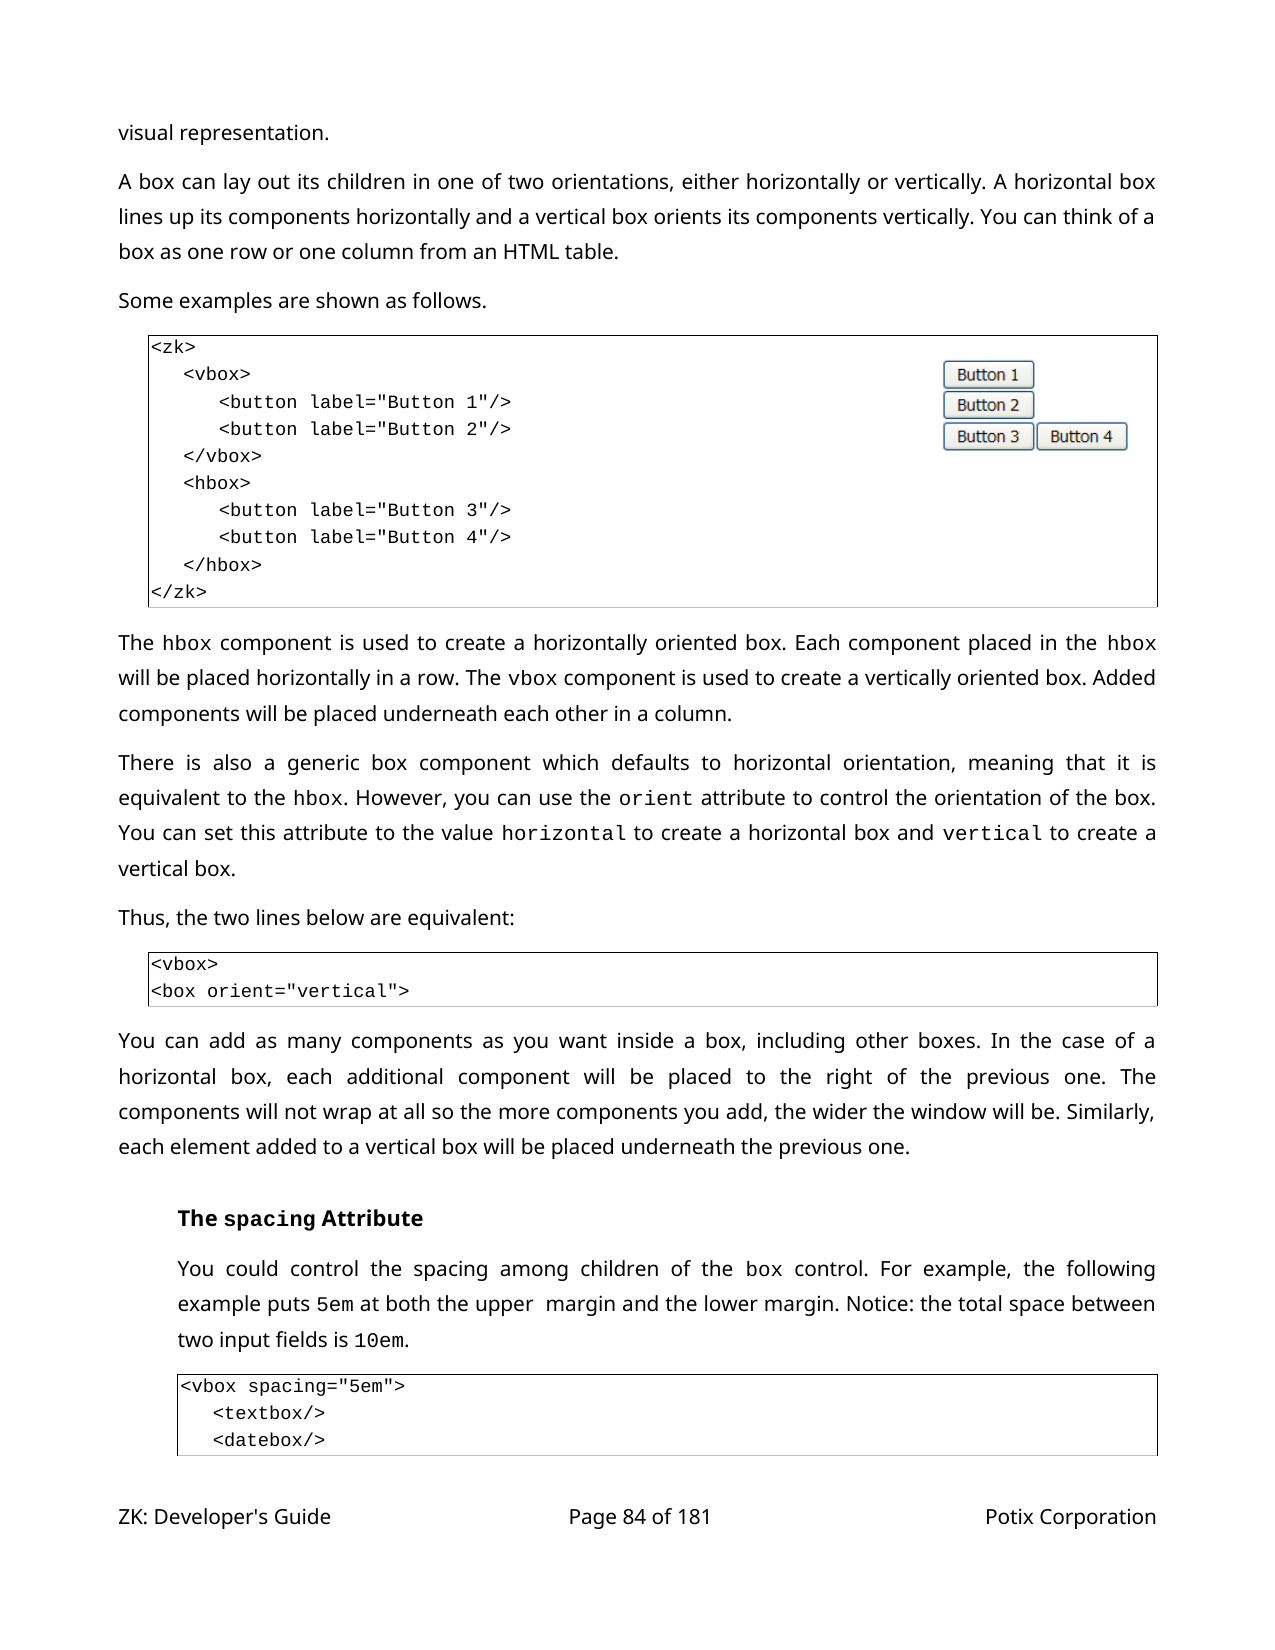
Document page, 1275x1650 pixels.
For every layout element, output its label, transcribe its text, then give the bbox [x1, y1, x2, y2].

text A box can lay out its children in one of two orientations, either horizontally or vertically. A horizontal box lines up its components horizontally and a vertical box orients its components vertically. You can think of a box as one row or one column from an HTML table. [118, 167, 1157, 266]
text <button label="Button 4"/> [149, 525, 1157, 550]
text <box orient="vertical"> [149, 979, 1157, 1006]
text Thus, the two lines below are equivalent: [118, 903, 1157, 931]
text <button label="Button 1"/> [149, 389, 939, 414]
text <hbox> [149, 471, 1157, 495]
text [1131, 389, 1157, 414]
text <vbox> [149, 362, 939, 387]
text [1131, 362, 1157, 387]
text You could control the spacing among children of the box control. For example, the following example puts 5em at both the upper margin and the lower margin. Notice: the total space between two input fields is 10em. [177, 1254, 1157, 1353]
text <vbox spacing="5em"> [178, 1375, 1157, 1398]
text </zk> [149, 580, 1157, 607]
text </hbox> [149, 553, 1157, 577]
text <button label="Button 2"/> [149, 417, 939, 441]
text There is also a generic box component which defaults to horizontal orientation, meaning that it is equivalent to the hbox. However, you can use the orient attribute to control the orientation of the box. You can set this attribute to the value horizontal to create a horizontal box and vertical to create a vertical box. [118, 748, 1157, 882]
text <datebox/> [178, 1428, 1157, 1455]
text <textbox/> [178, 1401, 1157, 1425]
text [1131, 417, 1157, 441]
text </vbox> [149, 444, 1157, 468]
text The hbox component is used to create a horizontally oriented box. Each component placed in the hbox will be placed horizontally in a row. The vbox component is used to create a vertically oriented box. Added components will be placed underneath each other in a column. [118, 628, 1157, 727]
text <zk> [149, 336, 1157, 359]
subtitle The spacing Attribute [177, 1203, 1157, 1233]
text <vbox> [149, 953, 1157, 976]
text Some examples are shown as follows. [118, 286, 1157, 314]
text You can add as many components as you want inside a box, including other boxes. In the case of a horizontal box, each additional component will be placed to the right of the previous one. The components will not wrap at all so the more components you add, the wider the window will be. Similarly, each element added to a vertical box will be placed underneath the previous one. [118, 1027, 1157, 1161]
text <button label="Button 3"/> [149, 498, 1157, 522]
picture [939, 356, 1131, 454]
text visual representation. [118, 118, 1157, 146]
